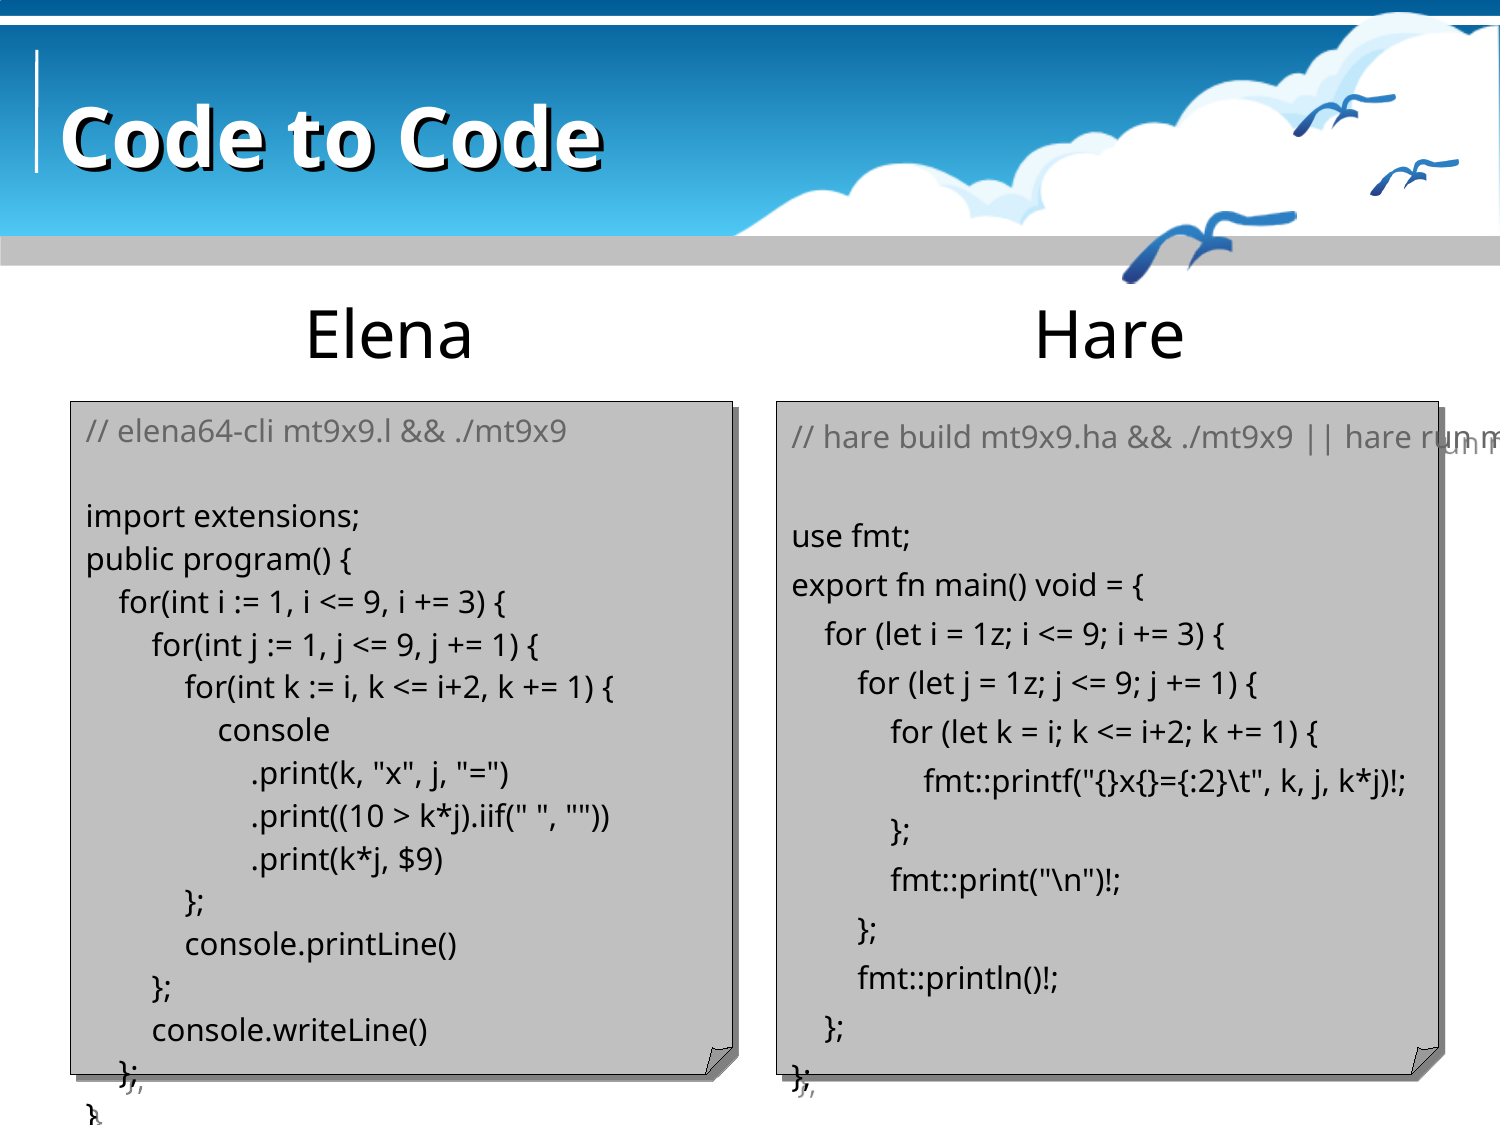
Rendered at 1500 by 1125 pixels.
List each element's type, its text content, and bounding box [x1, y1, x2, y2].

text_box // elena64-cli mt9x9.l && ./mt9x9 import extensions; public program() { for(int i := 1, i <= 9, i += 3) { for(int j := 1, j <= 9, j += 1) { for(int k := i, k <= i+2, k += 1) { console .print(k, "x", j, "=") .print((10 > k*j).iif(" ", "")) .print(k*j, $9) }; console.printLine() }; console.writeLine() }; } [70, 401, 733, 1075]
text_box // hare build mt9x9.ha && ./mt9x9 || hare run mt9x9.ha use fmt; export fn main() void = { for (let i = 1z; i <= 9; i += 3) { for (let j = 1z; j <= 9; j += 1) { for (let k = i; k <= i+2; k += 1) { fmt::printf("{}x{}={:2}\t", k, j, k*j)!; }; fmt::print("\n")!; }; fmt::println()!; }; }; [776, 401, 1439, 1075]
text_box Elena [289, 283, 526, 388]
title Code to Code [59, 86, 1465, 186]
picture [730, 12, 1500, 284]
text_box Hare [1018, 283, 1223, 388]
